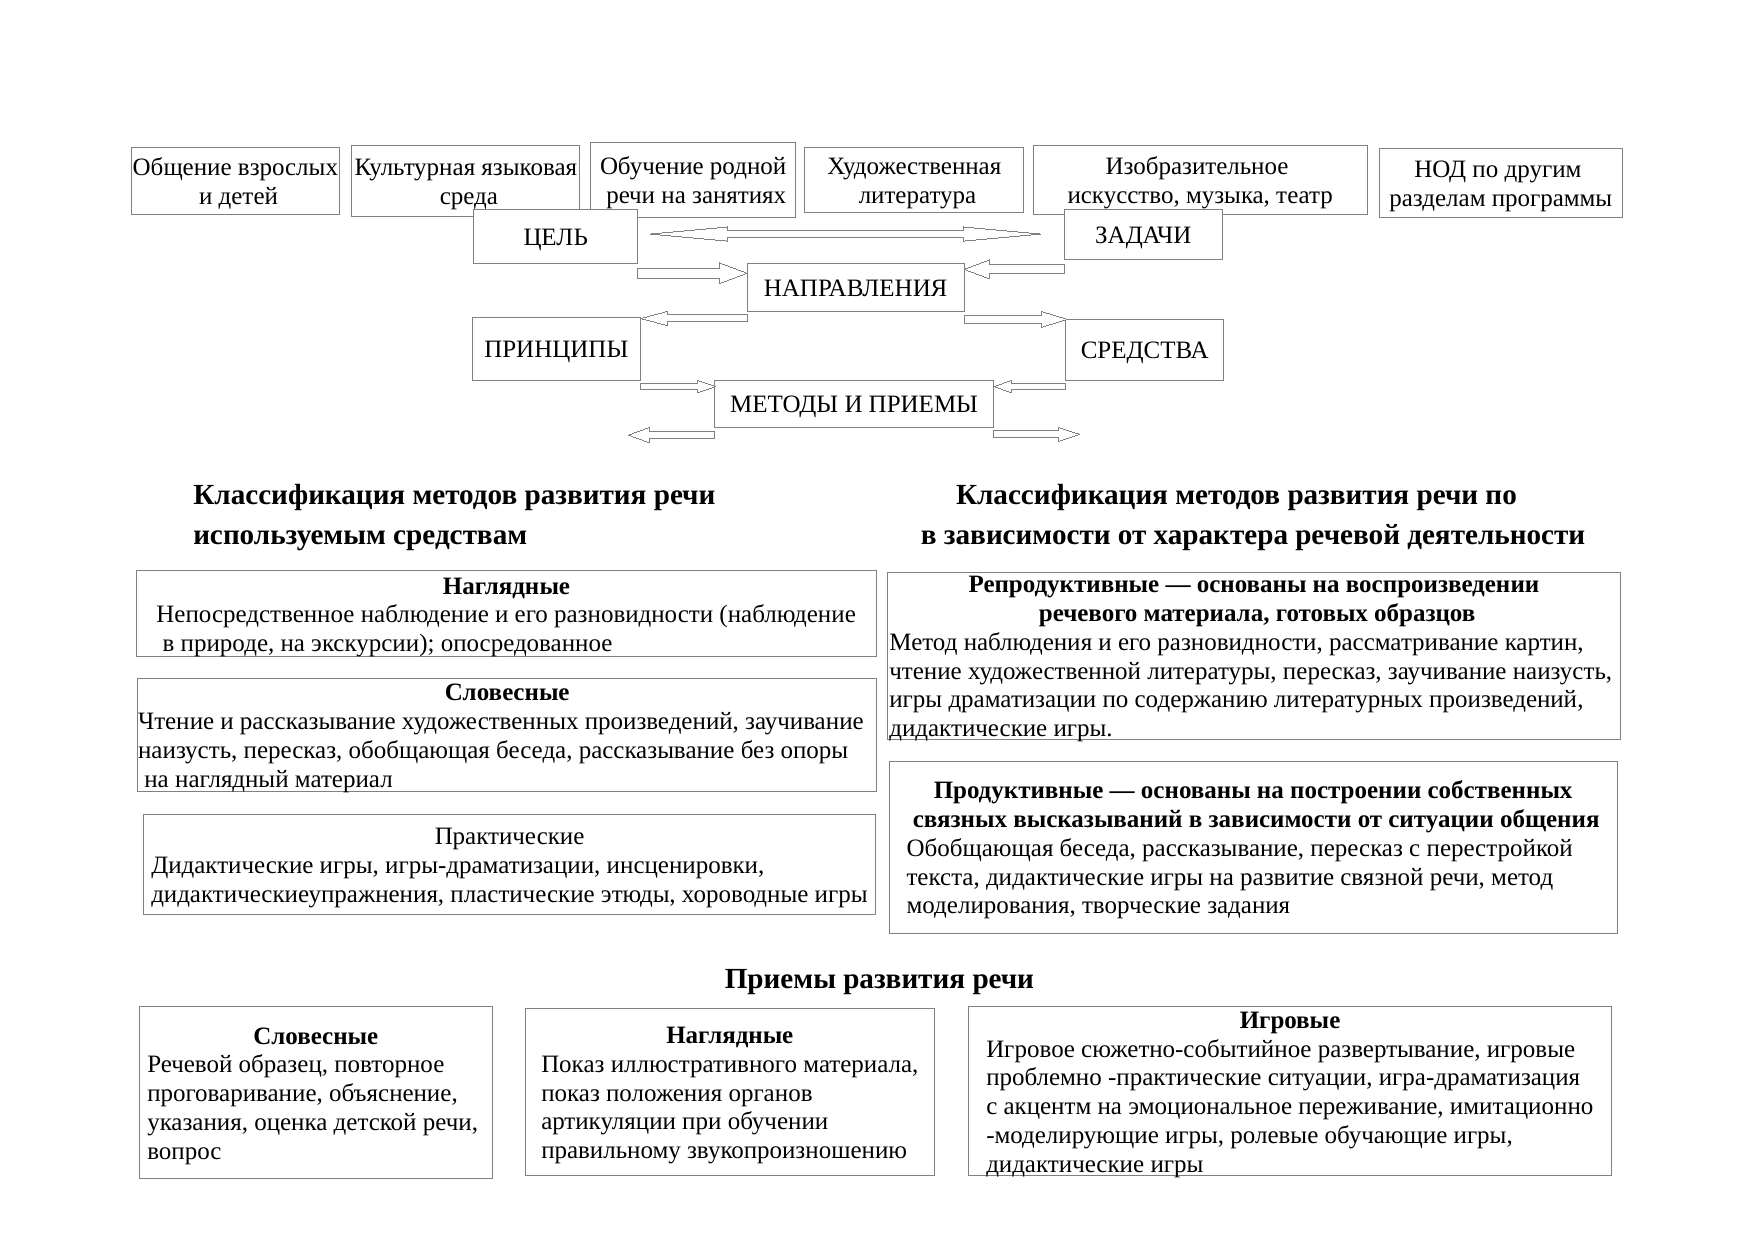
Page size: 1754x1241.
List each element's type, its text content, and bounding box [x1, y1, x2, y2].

text Приемы развития речи [123, 957, 1636, 997]
list Классификация методов развития речи Классификация методов развития речи по используемым средствам в зависимости от характера речевой деятельности [156, 472, 1636, 552]
